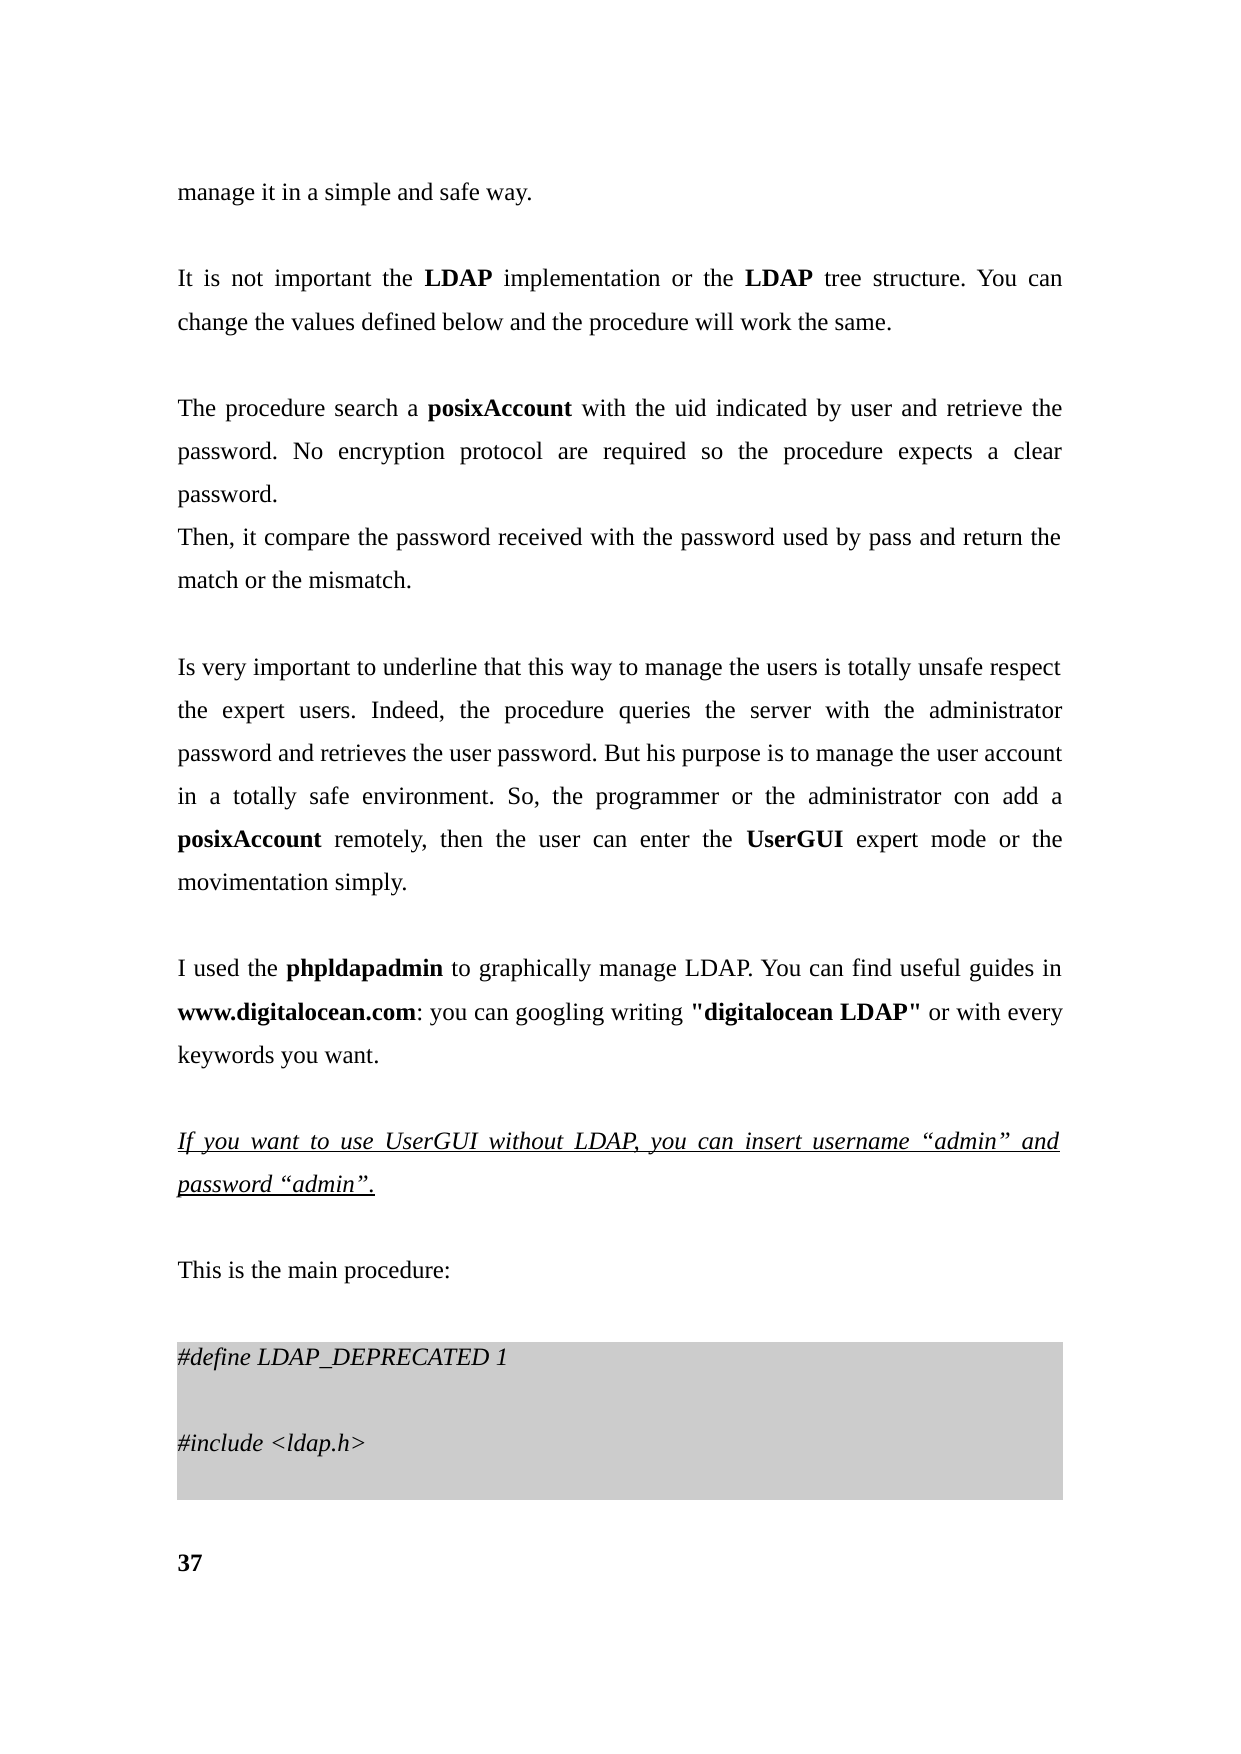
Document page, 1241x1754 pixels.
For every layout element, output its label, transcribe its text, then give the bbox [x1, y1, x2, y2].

text manage it in a simple and safe way. [177, 177, 1063, 206]
text #include <ldap.h> [177, 1428, 1063, 1457]
text #define LDAP_DEPRECATED 1 [177, 1342, 1063, 1370]
text Then, it compare the password received with the password used by pass and return the match or the mismatch. [177, 522, 1063, 594]
text Is very important to underline that this way to manage the users is totally unsafe respect the expert users. Indeed, the procedure queries the server with the administrator password and retrieves the user password. But his purpose is to manage the user account in a totally safe environment. So, the programmer or the administrator con add a posixAccount remotely, then the user can enter the UserGUI expert mode or the movimentation simply. [177, 652, 1063, 896]
text The procedure search a posixAccount with the uid indicated by user and retrieve the password. No encryption protocol are required so the procedure expects a clear password. [177, 393, 1063, 508]
text I used the phpldapadmin to graphically manage LDAP. You can find useful guides in www.digitalocean.com: you can googling writing "digitalocean LDAP" or with every keywords you want. [177, 953, 1063, 1068]
text It is not important the LDAP implementation or the LDAP tree structure. You can change the values defined below and the procedure will work the same. [177, 263, 1063, 335]
text This is the main procedure: [177, 1255, 1063, 1284]
text If you want to use UserGUI without LDAP, you can insert username “admin” and password “admin”. [177, 1126, 1063, 1198]
